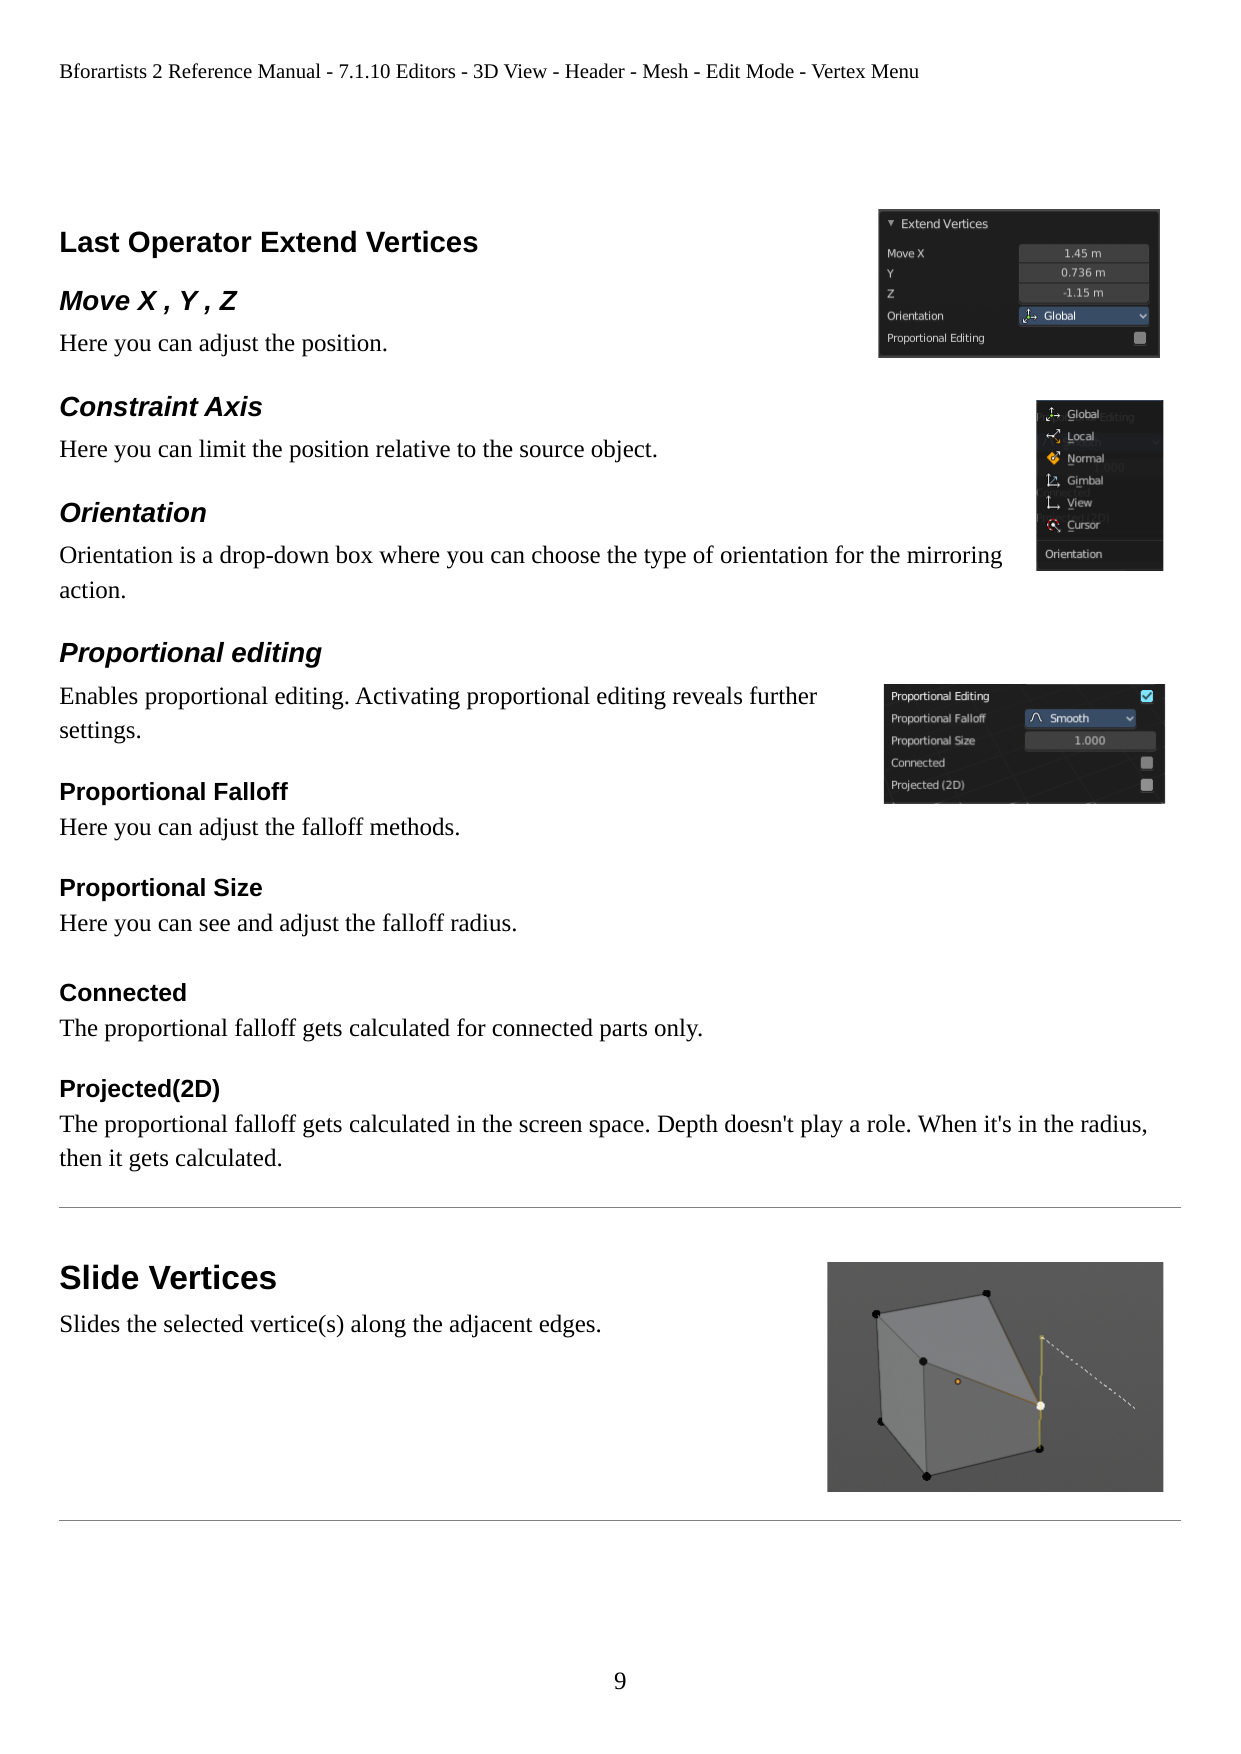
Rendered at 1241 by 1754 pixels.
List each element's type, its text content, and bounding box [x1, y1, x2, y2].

subtitle [1164, 496, 1181, 528]
text Here you can see and adjust the falloff radius. [59, 908, 1181, 937]
subtitle Connected [59, 978, 1181, 1006]
text Here you can adjust the position. [59, 328, 878, 357]
subtitle Proportional editing [59, 636, 1181, 668]
subtitle Orientation [59, 496, 1036, 528]
subtitle Move X , Y , Z [59, 284, 878, 316]
subtitle [1160, 284, 1181, 316]
text The proportional falloff gets calculated for connected parts only. [59, 1013, 1181, 1041]
subtitle [1160, 225, 1181, 259]
subtitle Last Operator Extend Vertices [59, 225, 878, 259]
text The proportional falloff gets calculated in the screen space. Depth doesn't play a role. When it's in the radius, then it gets calculated. [59, 1109, 1181, 1172]
subtitle Proportional Falloff [59, 777, 1181, 805]
subtitle Constraint Axis [59, 390, 1181, 422]
text Orientation is a drop-down box where you can choose the type of orientation for the mirroring action. [59, 540, 1181, 603]
text Here you can adjust the falloff methods. [59, 812, 1181, 840]
text Here you can limit the position relative to the source object. [59, 434, 1036, 463]
picture [827, 1262, 1164, 1492]
subtitle Proportional Size [59, 873, 1181, 902]
picture [883, 684, 1166, 804]
picture [878, 209, 1160, 358]
subtitle Projected(2D) [59, 1074, 1181, 1103]
text Slides the selected vertice(s) along the adjacent edges. [59, 1309, 827, 1337]
picture [1036, 400, 1164, 571]
text Enables proportional editing. Activating proportional editing reveals further settings. [59, 681, 1181, 744]
subtitle Slide Vertices [59, 1258, 1181, 1296]
